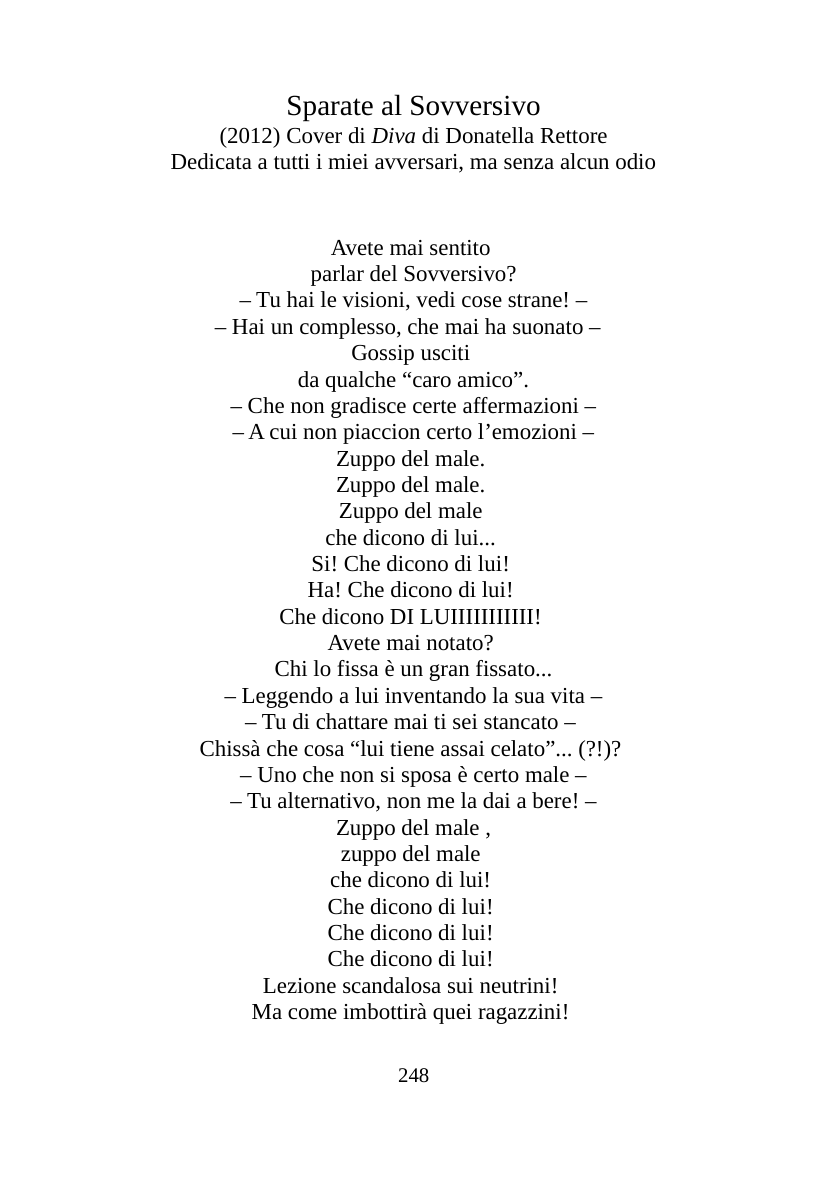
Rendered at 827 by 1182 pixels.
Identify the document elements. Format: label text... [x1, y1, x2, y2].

text Che dicono di lui! [88, 893, 738, 919]
text Ma come imbottirà quei ragazzini! [88, 998, 738, 1024]
text Chissà che cosa “lui tiene assai celato”... (?!)? [88, 734, 738, 761]
text Avete mai sentito [88, 234, 738, 260]
text Zuppo del male , [88, 814, 738, 840]
text ‒ Hai un complesso, che mai ha suonato ‒ [88, 313, 738, 339]
text Avete mai notato? [88, 629, 738, 656]
text Zuppo del male. [88, 471, 738, 497]
text ‒ Tu alternativo, non me la dai a bere! ‒ [88, 787, 738, 814]
text Zuppo del male [88, 497, 738, 524]
text Che dicono di lui! [88, 945, 738, 972]
text da qualche “caro amico”. [88, 366, 738, 392]
text ‒ Leggendo a lui inventando la sua vita ‒ [88, 682, 738, 708]
text ‒ A cui non piaccion certo l’emozioni ‒ [88, 418, 738, 445]
text zuppo del male [88, 840, 738, 866]
text che dicono di lui! [88, 866, 738, 893]
text Si! Che dicono di lui! [88, 550, 738, 576]
text Zuppo del male. [88, 445, 738, 471]
text Lezione scandalosa sui neutrini! [88, 972, 738, 998]
text ‒ Che non gradisce certe affermazioni ‒ [88, 392, 738, 418]
text Che dicono DI LUIIIIIIIIIII! [88, 603, 738, 629]
text Ha! Che dicono di lui! [88, 576, 738, 603]
text Gossip usciti [88, 339, 738, 366]
text Chi lo fissa è un gran fissato... [88, 656, 738, 682]
text che dicono di lui... [88, 524, 738, 550]
text parlar del Sovversivo? [88, 260, 738, 287]
text ‒ Uno che non si sposa è certo male ‒ [88, 761, 738, 787]
text ‒ Tu di chattare mai ti sei stancato ‒ [88, 708, 738, 734]
text Sparate al Sovversivo (2012) Cover di Diva di Donatella Rettore Dedicata a tutti i miei avversari, ma senza alcun odio [88, 88, 738, 175]
text Che dicono di lui! [88, 919, 738, 945]
text ‒ Tu hai le visioni, vedi cose strane! ‒ [88, 287, 738, 313]
